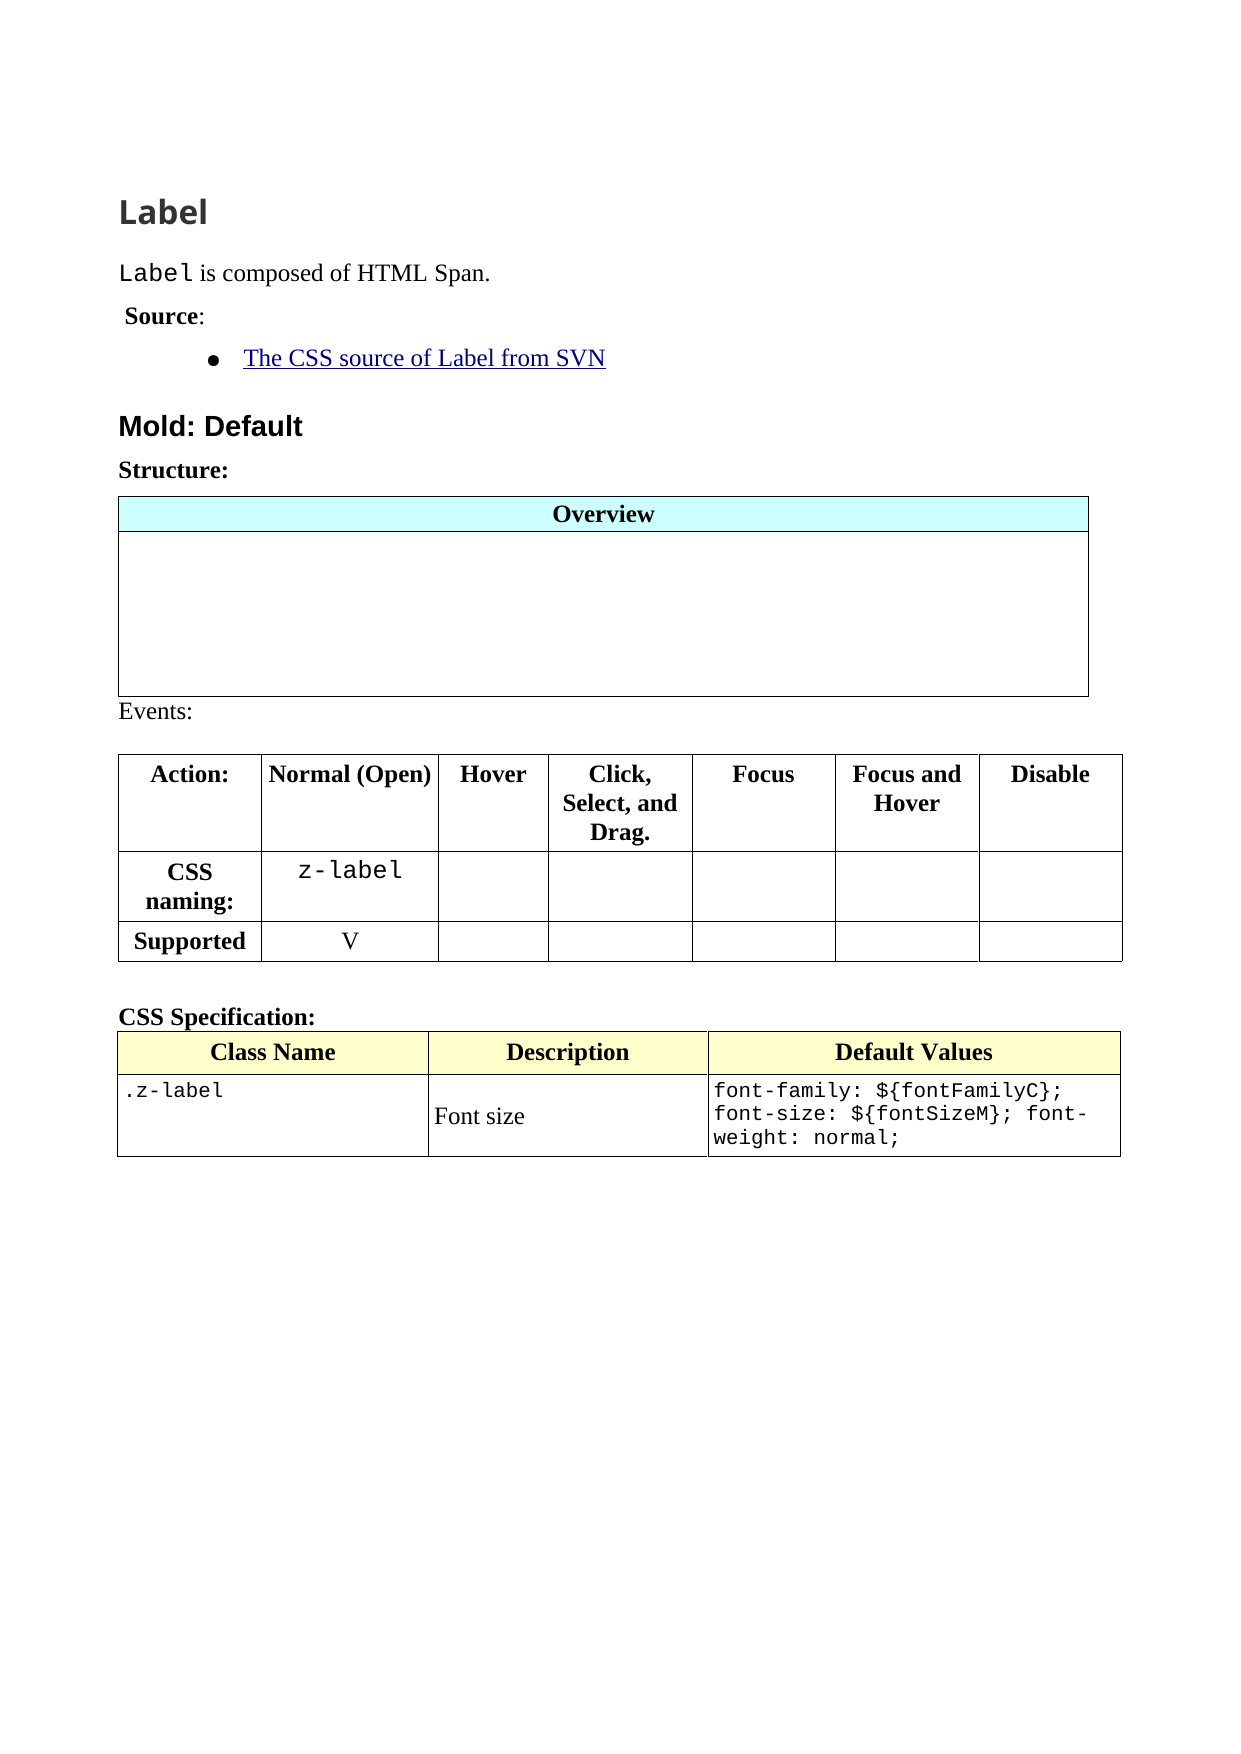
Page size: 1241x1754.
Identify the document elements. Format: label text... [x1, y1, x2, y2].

list The CSS source of Label from SVN [236, 343, 1122, 371]
table_cell [693, 852, 835, 921]
table_header Normal (Open) [262, 755, 438, 851]
table_cell CSS naming: [119, 852, 261, 921]
table_cell [980, 922, 1122, 961]
table_cell [836, 922, 978, 961]
table_header Disable [980, 755, 1122, 851]
text Events: [118, 696, 1122, 754]
subtitle Label [118, 189, 1122, 234]
table_cell V [262, 922, 438, 961]
text Label is composed of HTML Span. [118, 258, 1122, 289]
table_header Class Name [118, 1032, 428, 1074]
table_cell [549, 852, 692, 921]
text Structure: [118, 455, 1122, 484]
table_cell [439, 852, 548, 921]
table_header Click, Select, and Drag. [549, 755, 692, 851]
table_header Description [429, 1032, 707, 1074]
table_cell font-family: ${fontFamilyC}; font-size: ${fontSizeM}; font-weight: normal; [709, 1075, 1120, 1156]
table_cell [980, 852, 1122, 921]
text CSS Specification: [118, 1002, 1122, 1031]
table_cell [119, 532, 1088, 696]
table_header Hover [439, 755, 548, 851]
table_header Focus and Hover [836, 755, 978, 851]
table_cell [439, 922, 548, 961]
table_cell Supported [119, 922, 261, 961]
table_cell [693, 922, 835, 961]
table_cell [836, 852, 978, 921]
text Source: [118, 301, 1122, 330]
table_cell Font size [429, 1075, 707, 1156]
table_cell [549, 922, 692, 961]
table_header Default Values [709, 1032, 1120, 1074]
table_cell z-label [262, 852, 438, 921]
subtitle Mold: Default [118, 409, 1122, 442]
table_header Focus [693, 755, 835, 851]
table_cell .z-label [118, 1075, 428, 1156]
table_header Action: [119, 755, 261, 851]
table_header Overview [119, 497, 1088, 531]
